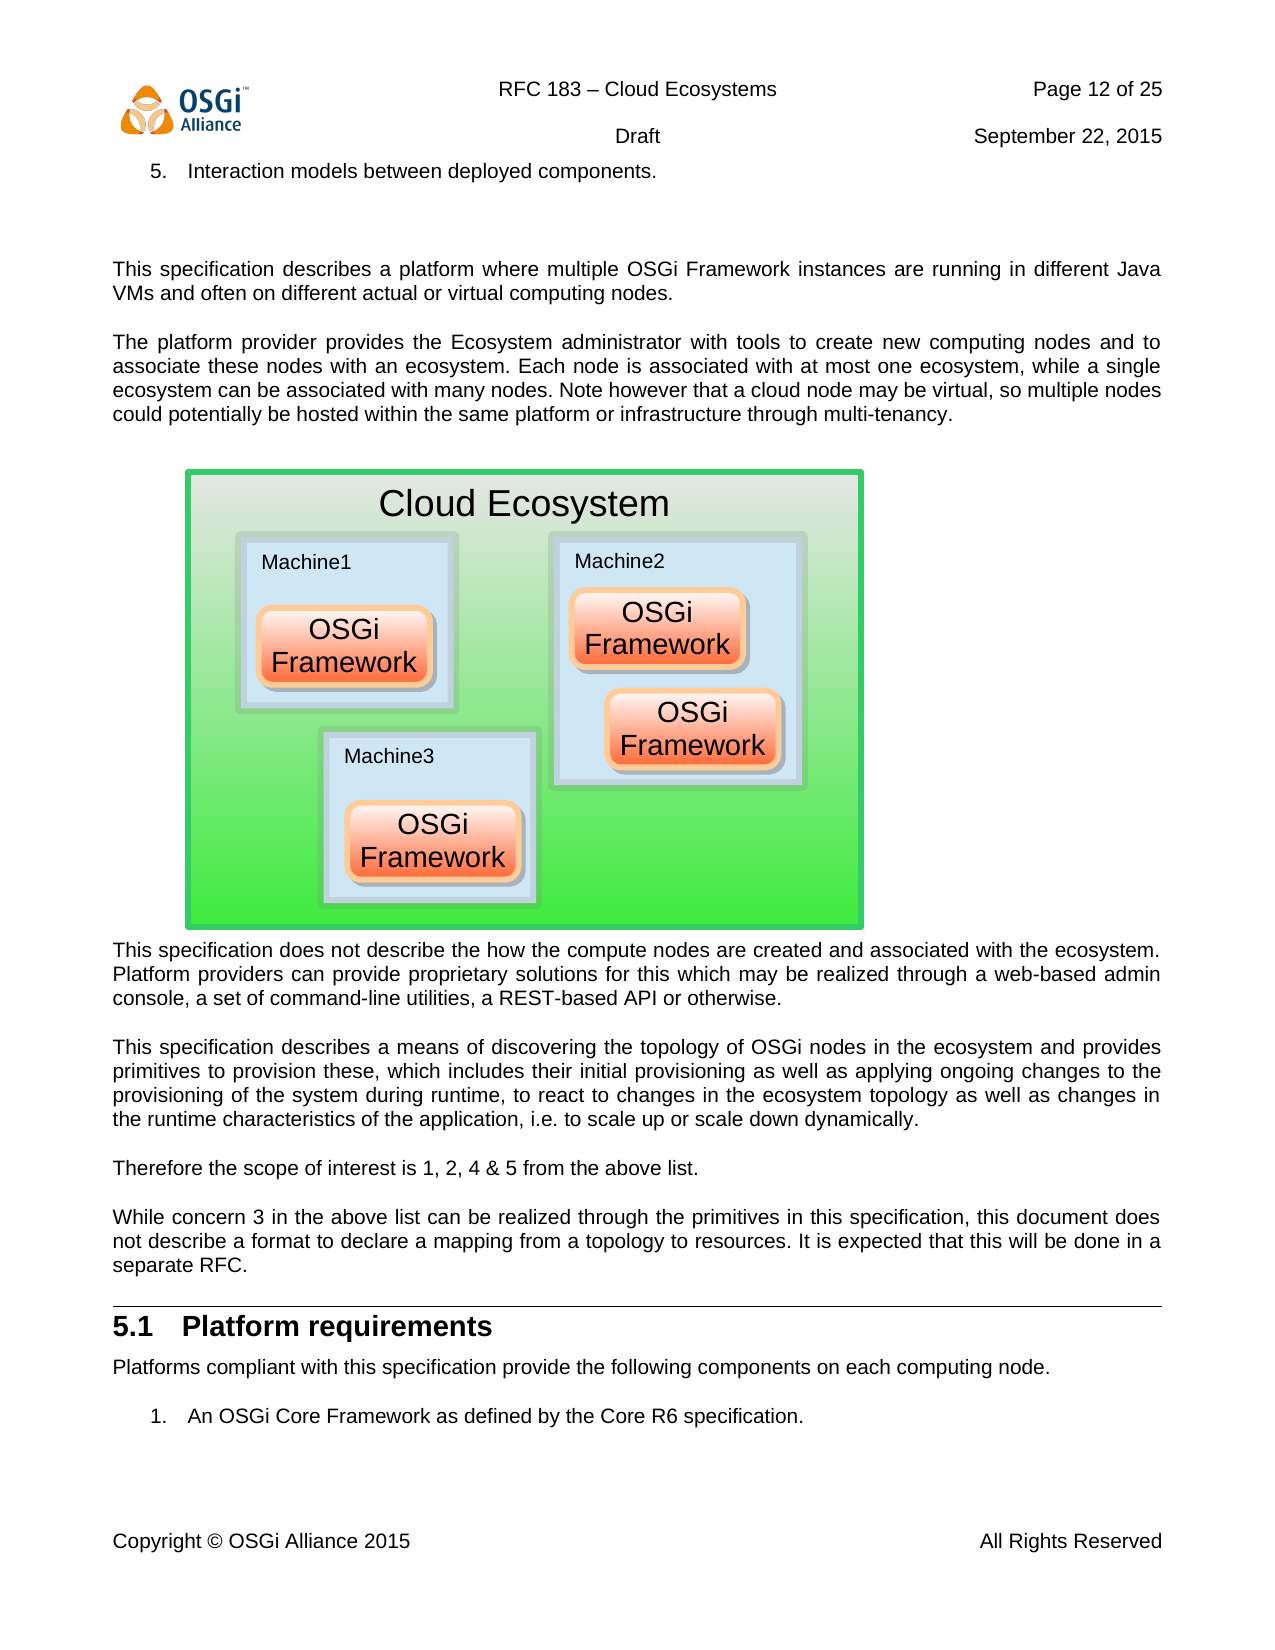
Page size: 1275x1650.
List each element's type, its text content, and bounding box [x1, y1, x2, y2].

text The platform provider provides the Ecosystem administrator with tools to create new computing nodes and to associate these nodes with an ecosystem. Each node is associated with at most one ecosystem, while a single ecosystem can be associated with many nodes. Note however that a cloud node may be virtual, so multiple nodes could potentially be hosted within the same platform or infrastructure through multi-tenancy. [112, 330, 1162, 426]
list An OSGi Core Framework as defined by the Core R6 specification. [150, 1404, 1162, 1428]
picture [113, 78, 257, 142]
text This specification describes a means of discovering the topology of OSGi nodes in the ecosystem and provides primitives to provision these, which includes their initial provisioning as well as applying ongoing changes to the provisioning of the system during runtime, to react to changes in the ecosystem topology as well as changes in the runtime characteristics of the application, i.e. to scale up or scale down dynamically. [112, 1035, 1162, 1131]
list Interaction models between deployed components. [150, 159, 1162, 183]
text This specification describes a platform where multiple OSGi Framework instances are running in different Java VMs and often on different actual or virtual computing nodes. [112, 257, 1162, 305]
text This specification does not describe the how the compute nodes are created and associated with the ecosystem. Platform providers can provide proprietary solutions for this which may be realized through a web-based admin console, a set of command-line utilities, a REST-based API or otherwise. [112, 451, 1162, 1010]
text Therefore the scope of interest is 1, 2, 4 & 5 from the above list. [112, 1156, 1162, 1179]
subtitle Platform requirements [112, 1307, 1162, 1342]
text Platforms compliant with this specification provide the following components on each computing node. [112, 1355, 1162, 1379]
text While concern 3 in the above list can be realized through the primitives in this specification, this document does not describe a format to declare a mapping from a topology to resources. It is expected that this will be done in a separate RFC. [112, 1204, 1162, 1276]
